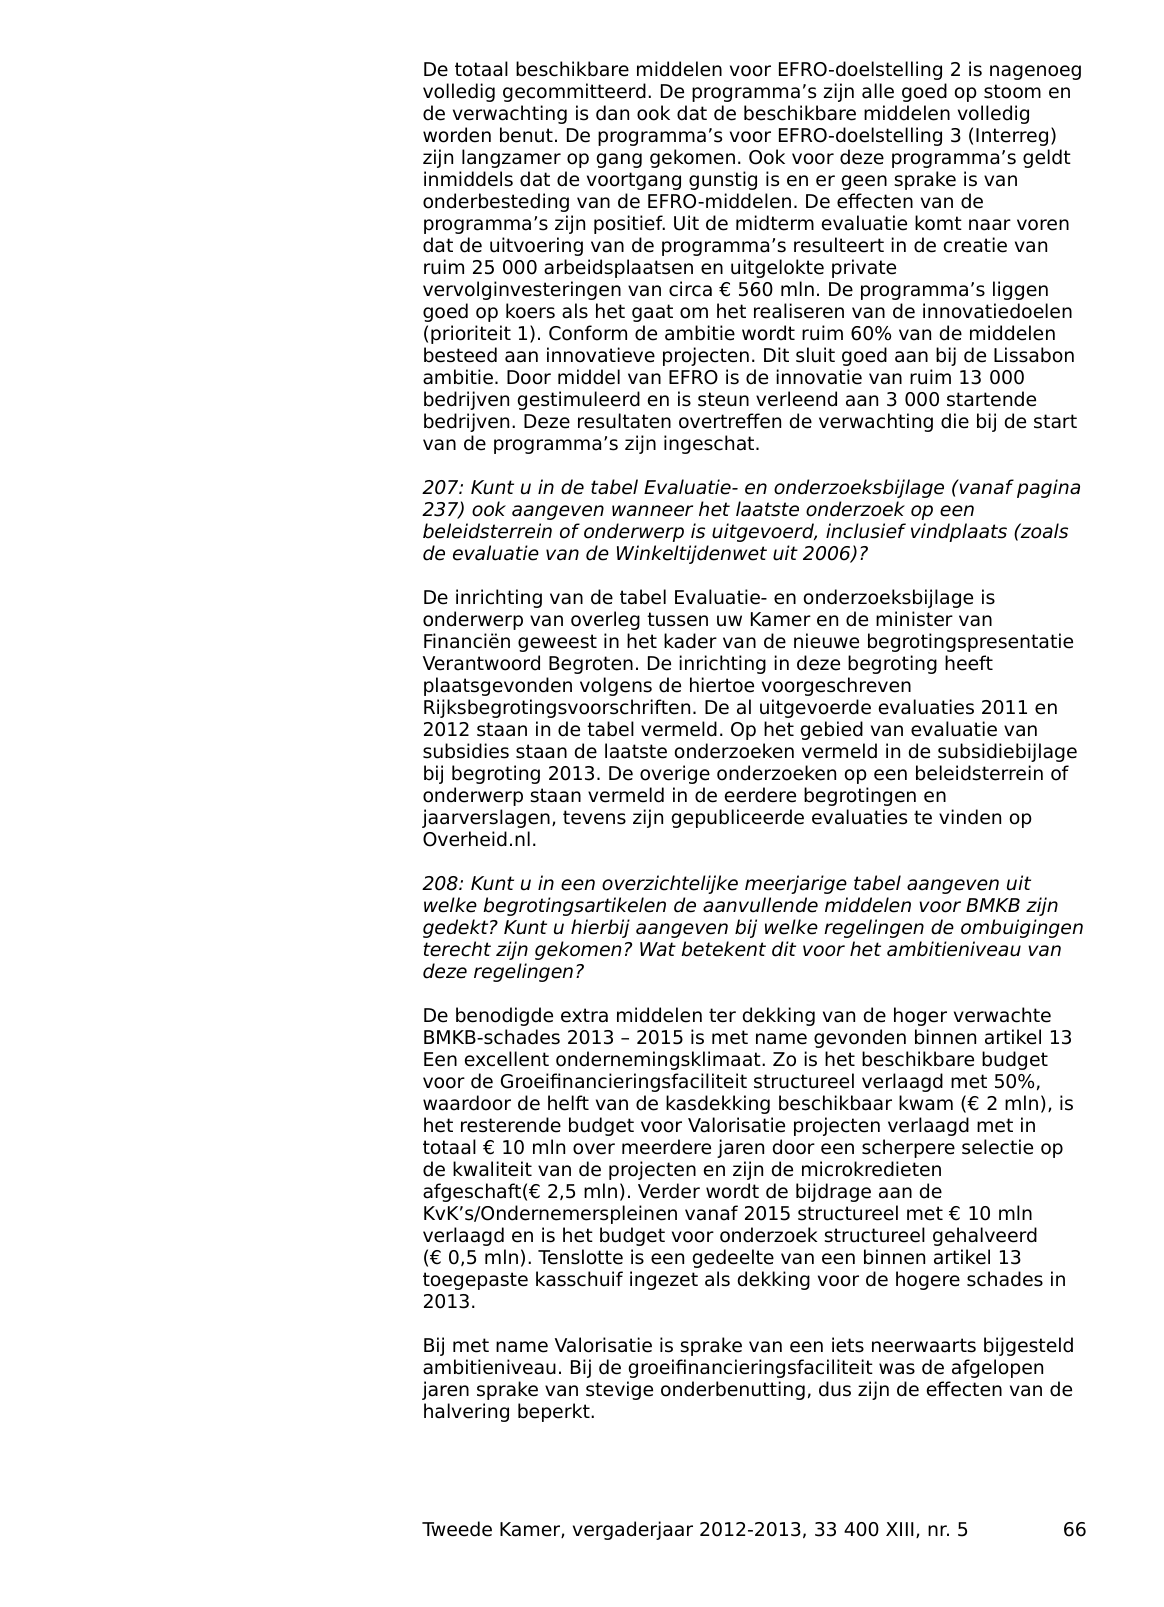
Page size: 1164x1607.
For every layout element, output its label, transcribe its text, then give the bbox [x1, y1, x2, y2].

text De totaal beschikbare middelen voor EFRO-doelstelling 2 is nagenoeg volledig gecommitteerd. De programma’s zijn alle goed op stoom en de verwachting is dan ook dat de beschikbare middelen volledig worden benut. De programma’s voor EFRO-doelstelling 3 (Interreg) zijn langzamer op gang gekomen. Ook voor deze programma’s geldt inmiddels dat de voortgang gunstig is en er geen sprake is van onderbesteding van de EFRO-middelen. De effecten van de programma’s zijn positief. Uit de midterm evaluatie komt naar voren dat de uitvoering van de programma’s resulteert in de creatie van ruim 25 000 arbeidsplaatsen en uitgelokte private vervolginvesteringen van circa € 560 mln. De programma’s liggen goed op koers als het gaat om het realiseren van de innovatiedoelen (prioriteit 1). Conform de ambitie wordt ruim 60% van de middelen besteed aan innovatieve projecten. Dit sluit goed aan bij de Lissabon ambitie. Door middel van EFRO is de innovatie van ruim 13 000 bedrijven gestimuleerd en is steun verleend aan 3 000 startende bedrijven. Deze resultaten overtreffen de verwachting die bij de start van de programma’s zijn ingeschat. [422, 59, 1087, 455]
text 207: Kunt u in de tabel Evaluatie- en onderzoeksbijlage (vanaf pagina 237) ook aangeven wanneer het laatste onderzoek op een beleidsterrein of onderwerp is uitgevoerd, inclusief vindplaats (zoals de evaluatie van de Winkeltijdenwet uit 2006)? [422, 477, 1087, 565]
text 208: Kunt u in een overzichtelijke meerjarige tabel aangeven uit welke begrotingsartikelen de aanvullende middelen voor BMKB zijn gedekt? Kunt u hierbij aangeven bij welke regelingen de ombuigingen terecht zijn gekomen? Wat betekent dit voor het ambitieniveau van deze regelingen? [422, 873, 1087, 983]
text De inrichting van de tabel Evaluatie- en onderzoeksbijlage is onderwerp van overleg tussen uw Kamer en de minister van Financiën geweest in het kader van de nieuwe begrotingspresentatie Verantwoord Begroten. De inrichting in deze begroting heeft plaatsgevonden volgens de hiertoe voorgeschreven Rijksbegrotingsvoorschriften. De al uitgevoerde evaluaties 2011 en 2012 staan in de tabel vermeld. Op het gebied van evaluatie van subsidies staan de laatste onderzoeken vermeld in de subsidiebijlage bij begroting 2013. De overige onderzoeken op een beleidsterrein of onderwerp staan vermeld in de eerdere begrotingen en jaarverslagen, tevens zijn gepubliceerde evaluaties te vinden op Overheid.nl. [422, 587, 1087, 851]
text Bij met name Valorisatie is sprake van een iets neerwaarts bijgesteld ambitieniveau. Bij de groeifinancieringsfaciliteit was de afgelopen jaren sprake van stevige onderbenutting, dus zijn de effecten van de halvering beperkt. [422, 1335, 1087, 1423]
text De benodigde extra middelen ter dekking van de hoger verwachte BMKB-schades 2013 – 2015 is met name gevonden binnen artikel 13 Een excellent ondernemingsklimaat. Zo is het beschikbare budget voor de Groeifinancieringsfaciliteit structureel verlaagd met 50%, waardoor de helft van de kasdekking beschikbaar kwam (€ 2 mln), is het resterende budget voor Valorisatie projecten verlaagd met in totaal € 10 mln over meerdere jaren door een scherpere selectie op de kwaliteit van de projecten en zijn de microkredieten afgeschaft(€ 2,5 mln). Verder wordt de bijdrage aan de KvK’s/Ondernemerspleinen vanaf 2015 structureel met € 10 mln verlaagd en is het budget voor onderzoek structureel gehalveerd (€ 0,5 mln). Tenslotte is een gedeelte van een binnen artikel 13 toegepaste kasschuif ingezet als dekking voor de hogere schades in 2013. [422, 1005, 1087, 1313]
